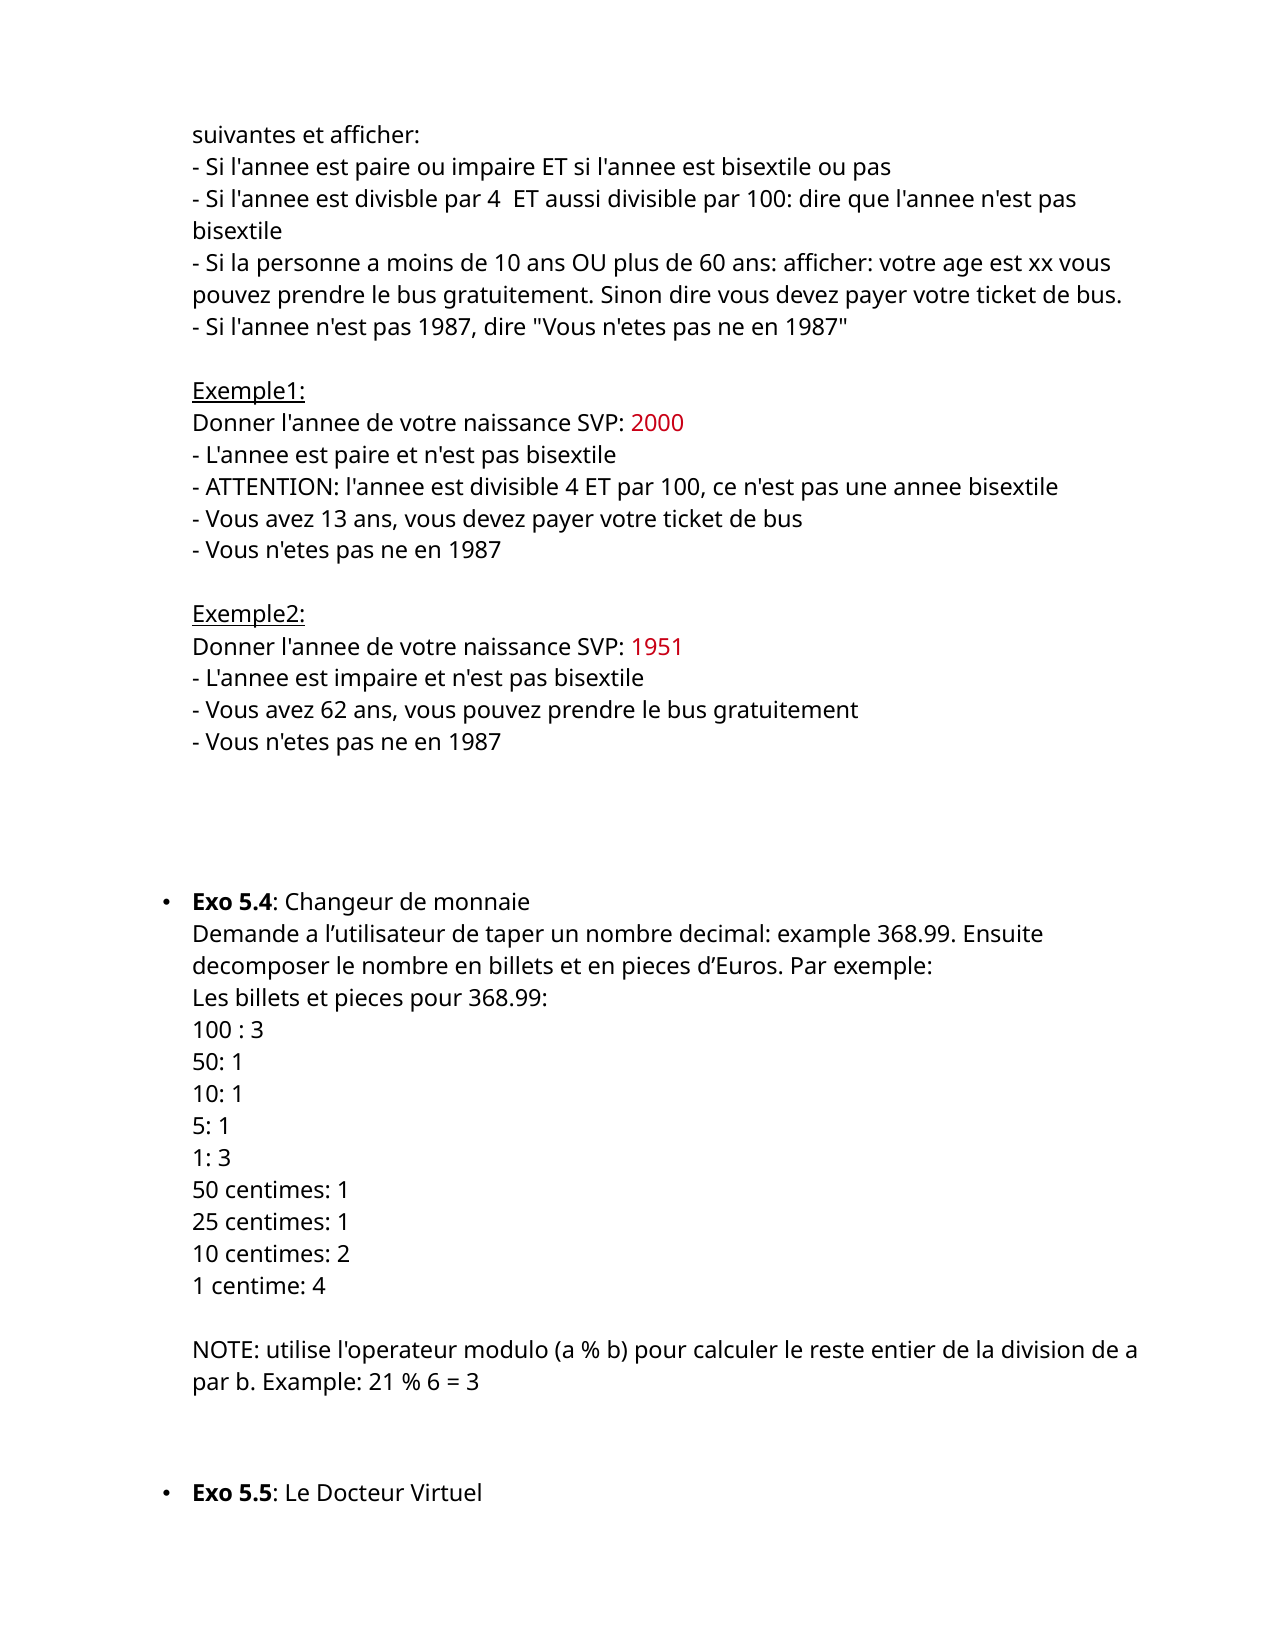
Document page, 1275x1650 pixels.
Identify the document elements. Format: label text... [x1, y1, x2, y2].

list Exo 5.5: Le Docteur Virtuel [162, 1476, 1157, 1508]
list Exo 5.4: Changeur de monnaie Demande a l’utilisateur de taper un nombre decimal: example 368.99. Ensuite decomposer le nombre en billets et en pieces d’Euros. Par exemple: Les billets et pieces pour 368.99: 100 : 3 50: 1 10: 1 5: 1 1: 3 50 centimes: 1 25 centimes: 1 10 centimes: 2 1 centime: 4 NOTE: utilise l'operateur modulo (a % b) pour calculer le reste entier de la division de a par b. Example: 21 % 6 = 3 [162, 886, 1157, 1429]
list suivantes et afficher: - Si l'annee est paire ou impaire ET si l'annee est bisextile ou pas - Si l'annee est divisble par 4 ET aussi divisible par 100: dire que l'annee n'est pas bisextile - Si la personne a moins de 10 ans OU plus de 60 ans: afficher: votre age est xx vous pouvez prendre le bus gratuitement. Sinon dire vous devez payer votre ticket de bus. - Si l'annee n'est pas 1987, dire "Vous n'etes pas ne en 1987" Exemple1: Donner l'annee de votre naissance SVP: 2000 - L'annee est paire et n'est pas bisextile - ATTENTION: l'annee est divisible 4 ET par 100, ce n'est pas une annee bisextile - Vous avez 13 ans, vous devez payer votre ticket de bus - Vous n'etes pas ne en 1987 Exemple2: Donner l'annee de votre naissance SVP: 1951 - L'annee est impaire et n'est pas bisextile - Vous avez 62 ans, vous pouvez prendre le bus gratuitement - Vous n'etes pas ne en 1987 [162, 118, 1157, 886]
